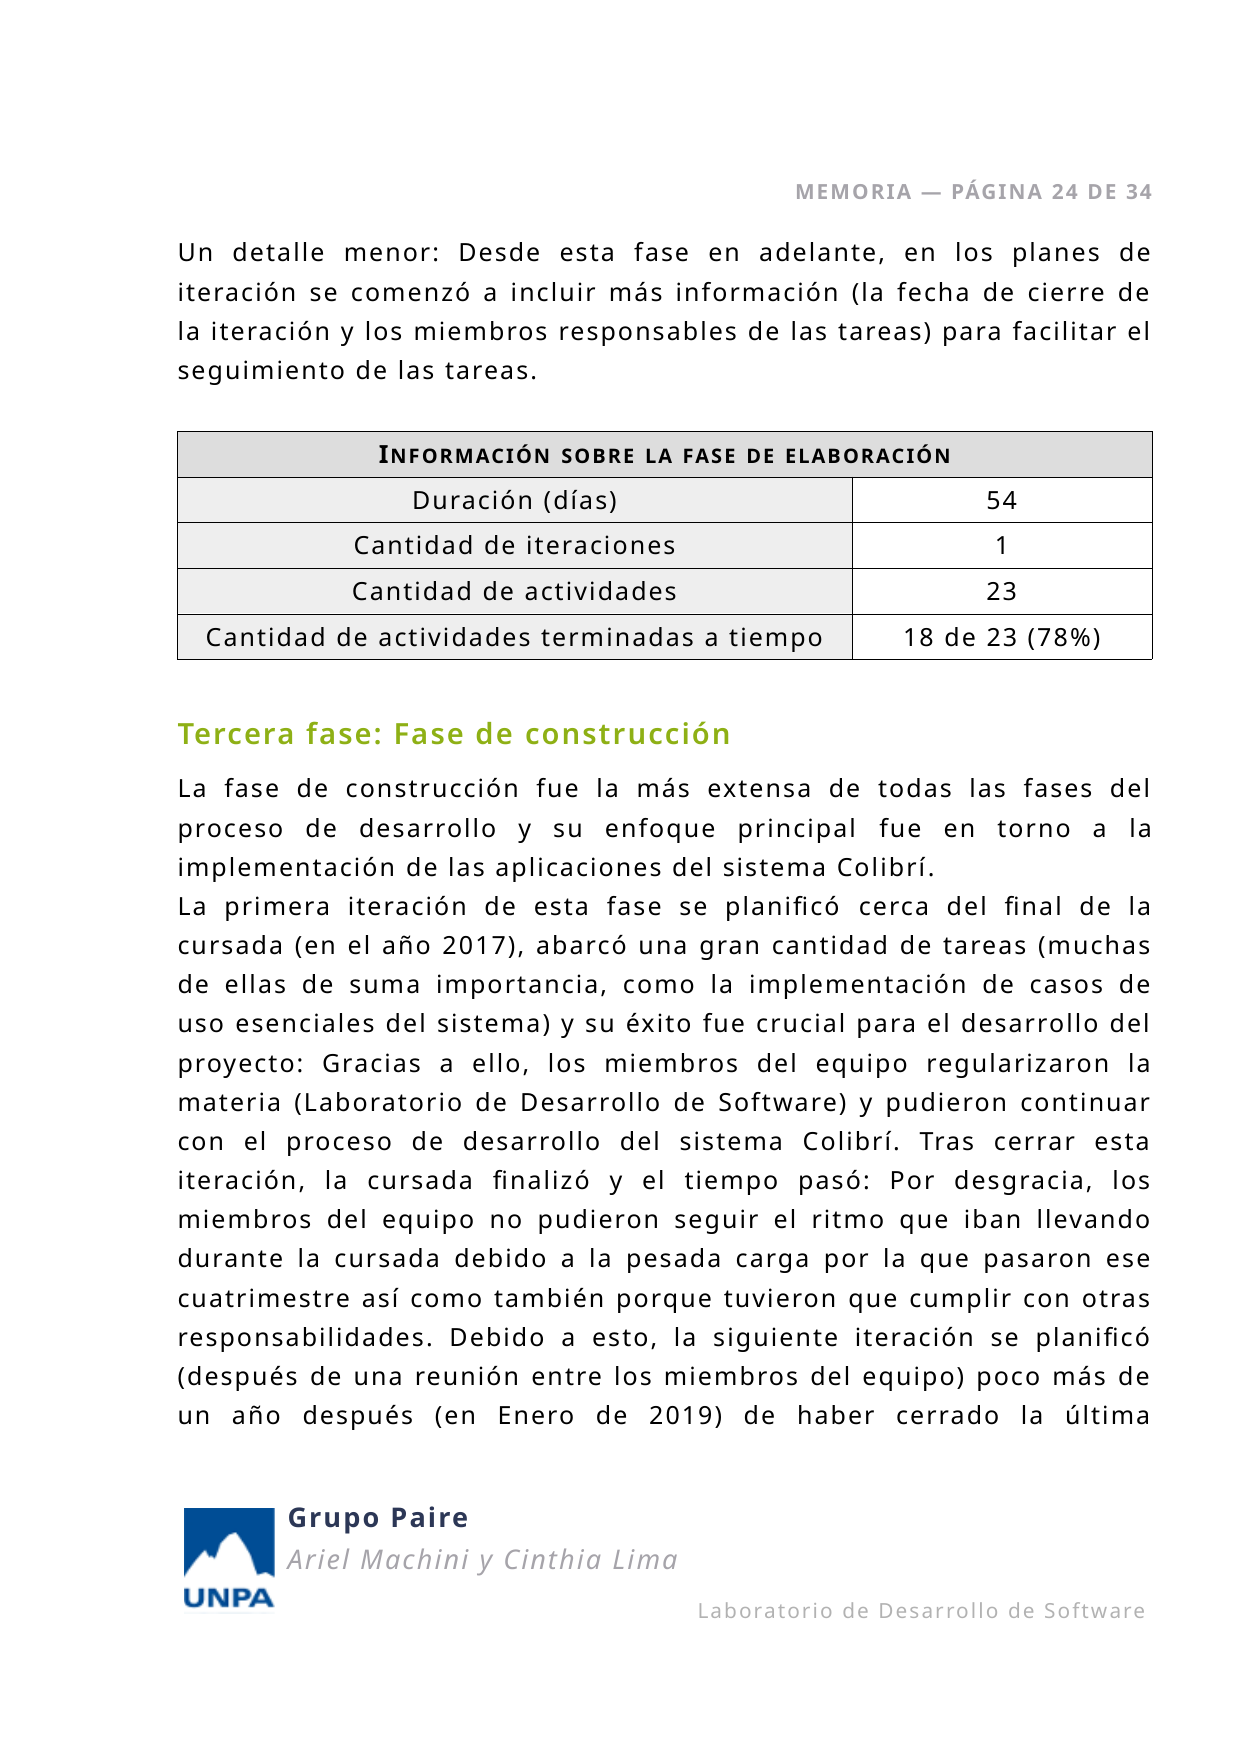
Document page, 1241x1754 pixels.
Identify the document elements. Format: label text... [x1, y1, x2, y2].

table_cell 1 [853, 523, 1152, 568]
text La fase de construcción fue la más extensa de todas las fases del proceso de desarrollo y su enfoque principal fue en torno a la implementación de las aplicaciones del sistema Colibrí. [177, 771, 1152, 883]
picture [184, 1508, 275, 1614]
subtitle Tercera fase: Fase de construcción [177, 713, 1152, 753]
text La primera iteración de esta fase se planificó cerca del final de la cursada (en el año 2017), abarcó una gran cantidad de tareas (muchas de ellas de suma importancia, como la implementación de casos de uso esenciales del sistema) y su éxito fue crucial para el desarrollo del proyecto: Gracias a ello, los miembros del equipo regularizaron la materia (Laboratorio de Desarrollo de Software) y pudieron continuar con el proceso de desarrollo del sistema Colibrí. Tras cerrar esta iteración, la cursada finalizó y el tiempo pasó: Por desgracia, los miembros del equipo no pudieron seguir el ritmo que iban llevando durante la cursada debido a la pesada carga por la que pasaron ese cuatrimestre así como también porque tuvieron que cumplir con otras responsabilidades. Debido a esto, la siguiente iteración se planificó (después de una reunión entre los miembros del equipo) poco más de un año después (en Enero de 2019) de haber cerrado la última [177, 888, 1152, 1432]
table_cell 54 [853, 478, 1152, 522]
table_cell Cantidad de iteraciones [178, 523, 852, 568]
table_header Información sobre la fase de elaboración [178, 432, 1152, 477]
table_cell 18 de 23 (78%) [853, 615, 1152, 659]
table_cell Duración (días) [178, 478, 852, 522]
table_cell 23 [853, 569, 1152, 613]
table_cell Cantidad de actividades [178, 569, 852, 613]
text Un detalle menor: Desde esta fase en adelante, en los planes de iteración se comenzó a incluir más información (la fecha de cierre de la iteración y los miembros responsables de las tareas) para facilitar el seguimiento de las tareas. [177, 235, 1152, 387]
table_cell Cantidad de actividades terminadas a tiempo [178, 615, 852, 659]
